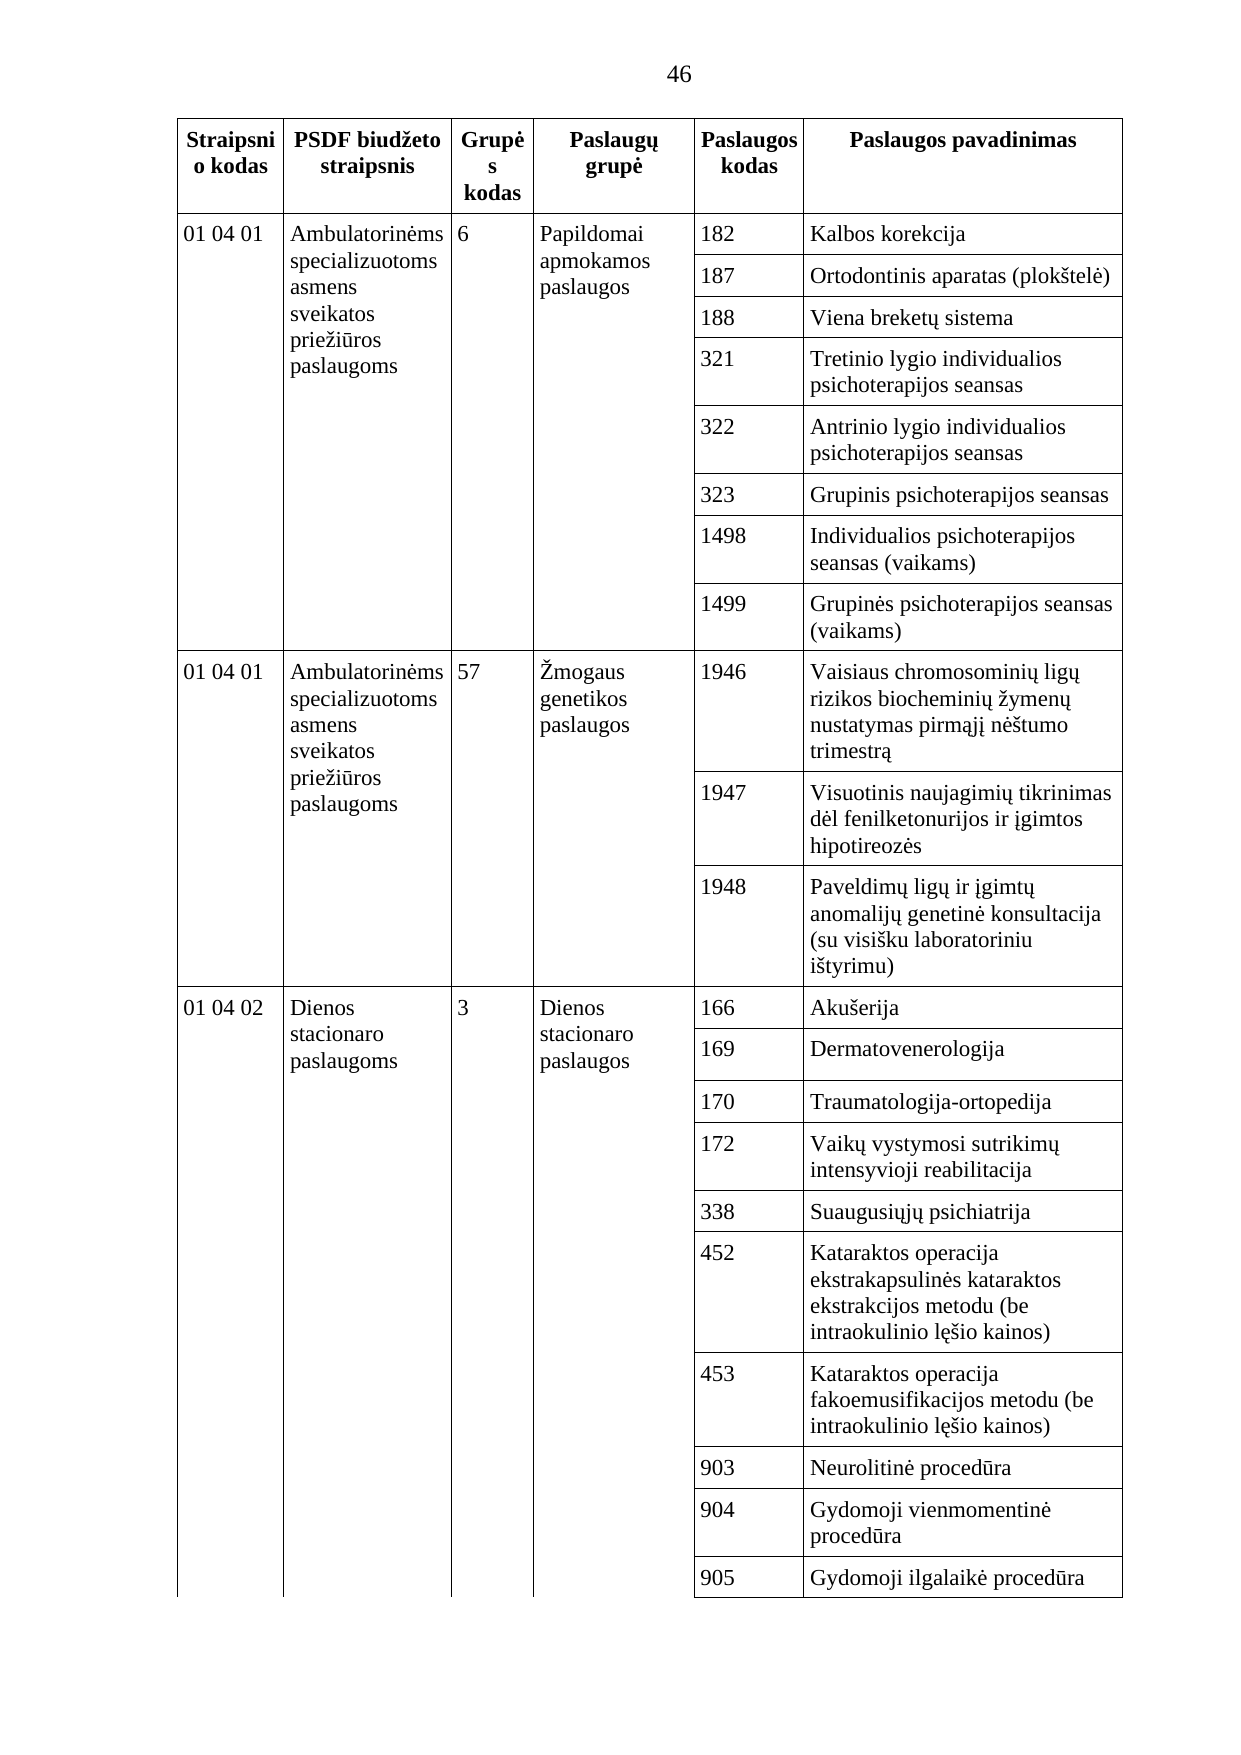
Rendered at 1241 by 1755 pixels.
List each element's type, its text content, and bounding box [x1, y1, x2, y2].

table_cell [178, 1080, 283, 1122]
table_cell [452, 515, 533, 582]
table_cell [284, 1488, 451, 1556]
table_cell [284, 1556, 451, 1597]
table_cell [284, 1231, 451, 1352]
table_cell 01 04 01 [178, 651, 283, 771]
table_cell [534, 473, 694, 514]
table_cell [178, 515, 283, 582]
table_cell 1947 [695, 772, 803, 865]
table_cell [452, 1028, 533, 1080]
table_cell [534, 1190, 694, 1231]
table_cell 1498 [695, 516, 803, 582]
table_header Grupės kodas [452, 119, 533, 212]
table_cell Kataraktos operacija ekstrakapsulinės kataraktos ekstrakcijos metodu (be intraokulinio lęšio kainos) [804, 1232, 1122, 1352]
table_cell [534, 1446, 694, 1488]
table_cell 6 [452, 214, 533, 254]
table_cell [534, 583, 694, 650]
table_cell [452, 296, 533, 337]
table_cell [452, 254, 533, 296]
table_cell Grupinis psichoterapijos seansas [804, 474, 1122, 514]
table_cell [452, 1352, 533, 1446]
table_cell 172 [695, 1123, 803, 1189]
table_cell 01 04 01 [178, 214, 283, 254]
table_cell [534, 865, 694, 986]
table_cell Dermatovenerologija [804, 1029, 1122, 1080]
table_cell 169 [695, 1029, 803, 1080]
table_header Paslaugų grupė [534, 119, 694, 212]
table_cell 170 [695, 1081, 803, 1122]
table_cell [534, 1231, 694, 1352]
table_cell [178, 1446, 283, 1488]
table_cell Neurolitinė procedūra [804, 1447, 1122, 1488]
table_cell [534, 1556, 694, 1597]
table_cell [178, 1556, 283, 1597]
table_cell [452, 865, 533, 986]
table_cell [452, 583, 533, 650]
table_cell Grupinės psichoterapijos seansas (vaikams) [804, 584, 1122, 650]
table_cell Traumatologija-ortopedija [804, 1081, 1122, 1122]
table_cell [452, 473, 533, 514]
table_cell [284, 865, 451, 986]
table_cell [534, 1080, 694, 1122]
table_cell [534, 1122, 694, 1189]
table_cell [452, 1231, 533, 1352]
table_cell [534, 771, 694, 865]
table_cell 1499 [695, 584, 803, 650]
table_cell [284, 515, 451, 582]
table_cell Visuotinis naujagimių tikrinimas dėl fenilketonurijos ir įgimtos hipotireozės [804, 772, 1122, 865]
table_cell Tretinio lygio individualios psichoterapijos seansas [804, 338, 1122, 405]
table_cell 903 [695, 1447, 803, 1488]
table_cell [534, 405, 694, 473]
table_cell 322 [695, 406, 803, 473]
table_cell Paveldimų ligų ir įgimtų anomalijų genetinė konsultacija (su visišku laboratoriniu ištyrimu) [804, 866, 1122, 986]
table_cell [284, 473, 451, 514]
table_cell [178, 254, 283, 296]
table_cell 188 [695, 297, 803, 337]
table_cell Dienos stacionaro paslaugoms [284, 987, 451, 1122]
table_cell Kalbos korekcija [804, 214, 1122, 254]
table_header Paslaugos pavadinimas [804, 119, 1122, 212]
table_cell [178, 865, 283, 986]
table_cell 1946 [695, 651, 803, 771]
table_cell [452, 1446, 533, 1488]
table_cell [284, 1352, 451, 1446]
table_cell 905 [695, 1557, 803, 1597]
table_header Paslaugos kodas [695, 119, 803, 212]
table_cell [178, 1352, 283, 1446]
table_cell [452, 1488, 533, 1556]
table_cell [452, 1122, 533, 1189]
table_cell 453 [695, 1353, 803, 1446]
table_cell 323 [695, 474, 803, 514]
table_cell [284, 1122, 451, 1189]
table_cell 166 [695, 987, 803, 1027]
table_cell 904 [695, 1489, 803, 1556]
table_cell [452, 771, 533, 865]
table_cell Akušerija [804, 987, 1122, 1027]
table_header Straipsnio kodas [178, 119, 283, 212]
table_cell Vaisiaus chromosominių ligų rizikos biocheminių žymenų nustatymas pirmąjį nėštumo trimestrą [804, 651, 1122, 771]
table_cell [452, 405, 533, 473]
table_cell 3 [452, 987, 533, 1027]
table_cell [284, 405, 451, 473]
table_cell [452, 337, 533, 405]
table_cell [178, 296, 283, 337]
table_cell [452, 1190, 533, 1231]
table_cell [534, 1488, 694, 1556]
table_cell Individualios psichoterapijos seansas (vaikams) [804, 516, 1122, 582]
table_cell [284, 1190, 451, 1231]
table_cell 57 [452, 651, 533, 771]
table_cell [178, 1190, 283, 1231]
table_cell 01 04 02 [178, 987, 283, 1027]
table_cell Ambulatorinėms specializuotoms asmens sveikatos priežiūros paslaugoms [284, 214, 451, 405]
table_cell Dienos stacionaro paslaugos [534, 987, 694, 1080]
table_cell Vaikų vystymosi sutrikimų intensyvioji reabilitacija [804, 1123, 1122, 1189]
table_cell Ambulatorinėms specializuotoms asmens sveikatos priežiūros paslaugoms [284, 651, 451, 865]
table_cell [178, 1231, 283, 1352]
table_header PSDF biudžeto straipsnis [284, 119, 451, 212]
table_cell Kataraktos operacija fakoemusifikacijos metodu (be intraokulinio lęšio kainos) [804, 1353, 1122, 1446]
table_cell [284, 583, 451, 650]
table_cell 187 [695, 255, 803, 296]
table_cell [452, 1080, 533, 1122]
table_cell [284, 1446, 451, 1488]
table_cell [178, 337, 283, 405]
table_cell Gydomoji vienmomentinė procedūra [804, 1489, 1122, 1556]
table_cell Viena breketų sistema [804, 297, 1122, 337]
table_cell 452 [695, 1232, 803, 1352]
table_cell [178, 583, 283, 650]
table_cell [178, 405, 283, 473]
table_cell Žmogaus genetikos paslaugos [534, 651, 694, 771]
table_cell [178, 1488, 283, 1556]
table_cell [178, 1028, 283, 1080]
table_cell [452, 1556, 533, 1597]
table_cell [178, 1122, 283, 1189]
table_cell 321 [695, 338, 803, 405]
table_cell 1948 [695, 866, 803, 986]
table_cell [534, 1352, 694, 1446]
table_cell Gydomoji ilgalaikė procedūra [804, 1557, 1122, 1597]
table_cell [178, 473, 283, 514]
table_cell 338 [695, 1191, 803, 1231]
table_cell Antrinio lygio individualios psichoterapijos seansas [804, 406, 1122, 473]
table_cell 182 [695, 214, 803, 254]
table_cell Ortodontinis aparatas (plokštelė) [804, 255, 1122, 296]
table_cell Papildomai apmokamos paslaugos [534, 214, 694, 405]
table_cell [178, 771, 283, 865]
table_cell Suaugusiųjų psichiatrija [804, 1191, 1122, 1231]
table_cell [534, 515, 694, 582]
